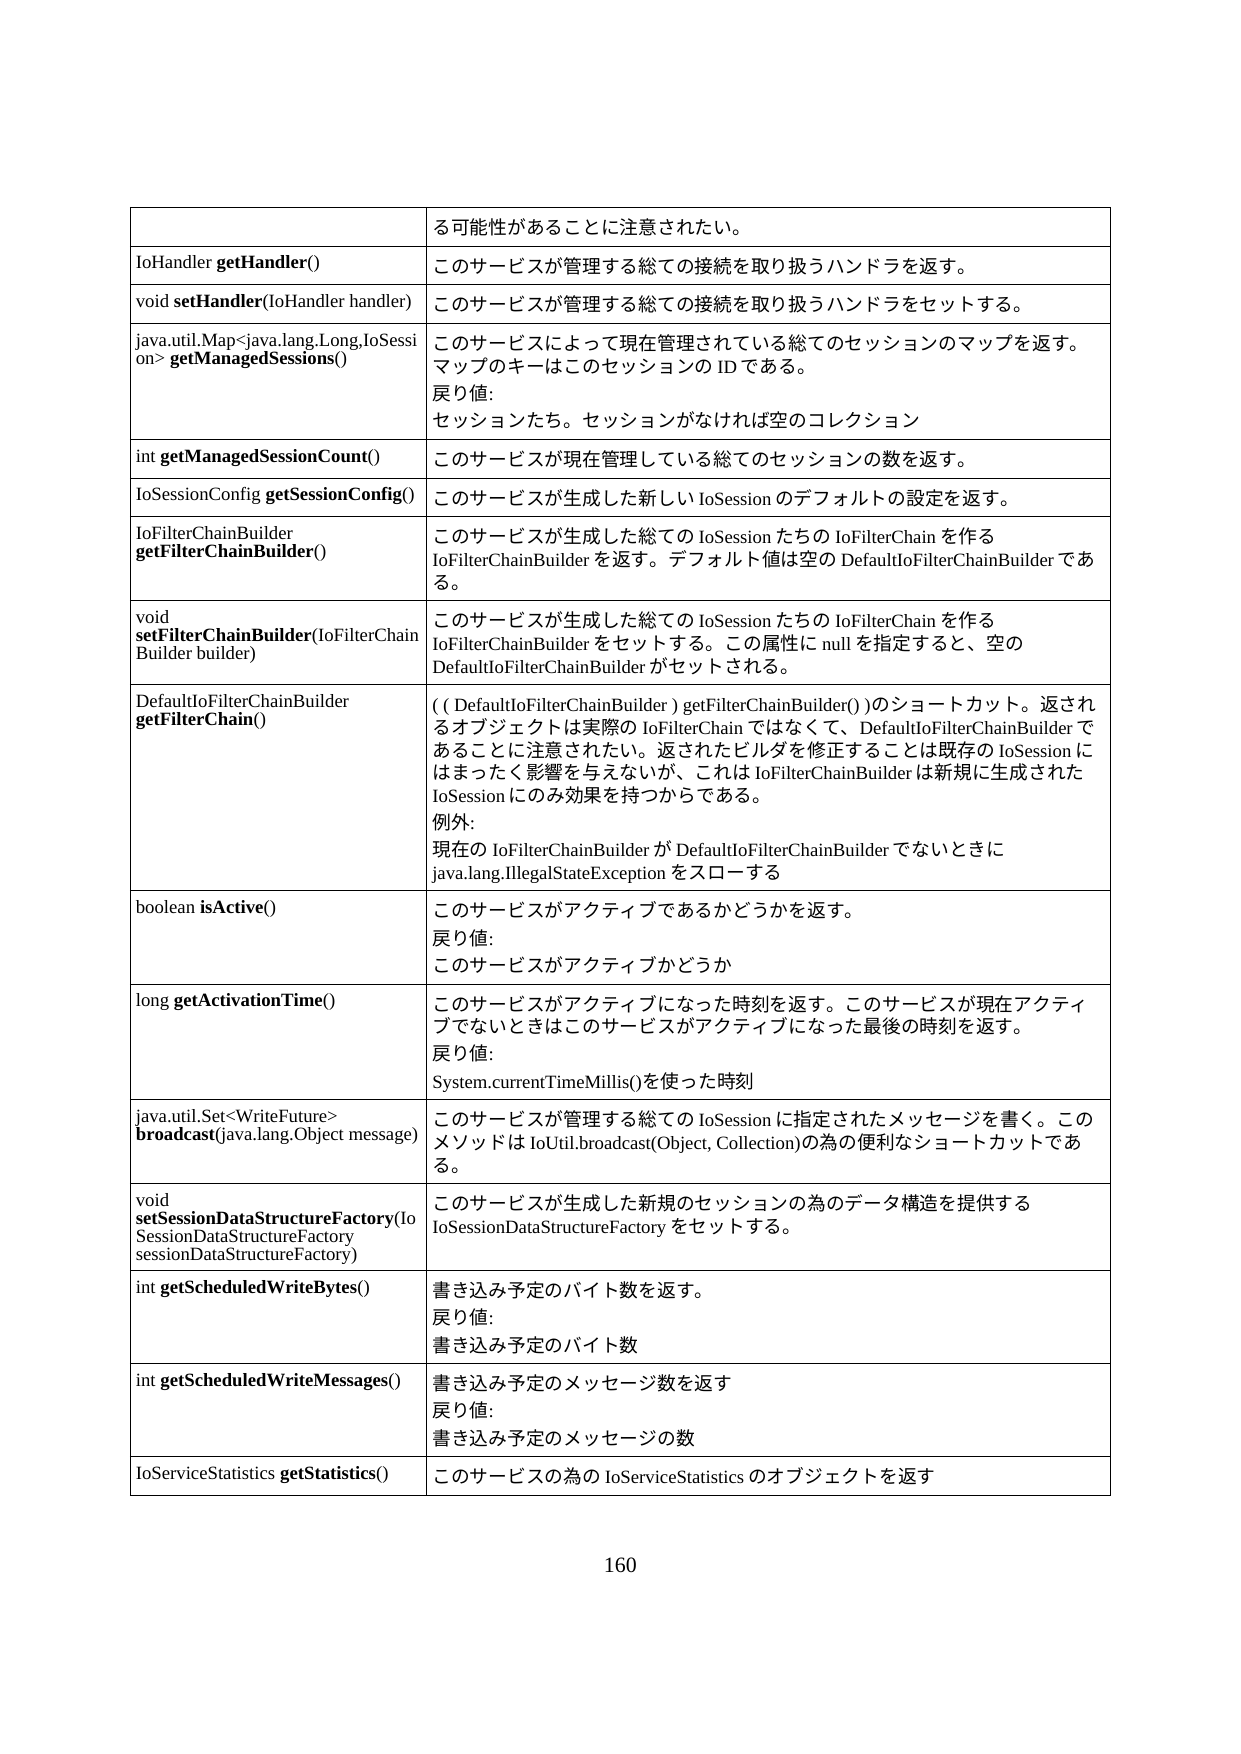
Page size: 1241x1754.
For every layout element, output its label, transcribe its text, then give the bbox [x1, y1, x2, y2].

table_cell IoFilterChainBuilder getFilterChainBuilder() [131, 517, 426, 600]
table_cell int getManagedSessionCount() [131, 440, 426, 477]
table_cell このサービスが管理する総てのIoSessionに指定されたメッセージを書く。このメソッドはIoUtil.broadcast(Object, Collection)の為の便利なショートカットである。 [427, 1100, 1110, 1183]
table_cell ( ( DefaultIoFilterChainBuilder ) getFilterChainBuilder() )のショートカット。返されるオブジェクトは実際のIoFilterChainではなくて、DefaultIoFilterChainBuilderであることに注意されたい。返されたビルダを修正することは既存のIoSessionにはまったく影響を与えないが、これはIoFilterChainBuilderは新規に生成されたIoSessionにのみ効果を持つからである。 例外: 現在のIoFilterChainBuilderがDefaultIoFilterChainBuilderでないときにjava.lang.IllegalStateExceptionをスローする [427, 685, 1110, 890]
table_cell void setHandler(IoHandler handler) [131, 285, 426, 323]
table_cell このサービスが生成した新規のセッションの為のデータ構造を提供する IoSessionDataStructureFactoryをセットする。 [427, 1184, 1110, 1270]
table_cell 書き込み予定のメッセージ数を返す 戻り値: 書き込み予定のメッセージの数 [427, 1364, 1110, 1456]
table_cell DefaultIoFilterChainBuilder getFilterChain() [131, 685, 426, 890]
table_cell このサービスの為のIoServiceStatisticsのオブジェクトを返す [427, 1457, 1110, 1495]
table_cell このサービスが管理する総ての接続を取り扱うハンドラを返す。 [427, 247, 1110, 284]
table_cell IoSessionConfig getSessionConfig() [131, 479, 426, 516]
table_cell このサービスがアクティブであるかどうかを返す。 戻り値: このサービスがアクティブかどうか [427, 891, 1110, 983]
table_cell このサービスが現在管理している総てのセッションの数を返す。 [427, 440, 1110, 477]
table_cell る可能性があることに注意されたい。 [427, 208, 1110, 246]
table_cell IoServiceStatistics getStatistics() [131, 1457, 426, 1495]
table_cell int getScheduledWriteBytes() [131, 1271, 426, 1363]
table_cell java.util.Set<WriteFuture> broadcast(java.lang.Object message) [131, 1100, 426, 1183]
table_cell このサービスによって現在管理されている総てのセッションのマップを返す。マップのキーはこのセッションのIDである。 戻り値: セッションたち。セッションがなければ空のコレクション [427, 324, 1110, 439]
table_cell このサービスが生成した新しいIoSessionのデフォルトの設定を返す。 [427, 479, 1110, 516]
table_cell 書き込み予定のバイト数を返す。 戻り値: 書き込み予定のバイト数 [427, 1271, 1110, 1363]
table_cell IoHandler getHandler() [131, 247, 426, 284]
table_cell [131, 208, 426, 246]
table_cell このサービスがアクティブになった時刻を返す。このサービスが現在アクティブでないときはこのサービスがアクティブになった最後の時刻を返す。 戻り値: System.currentTimeMillis()を使った時刻 [427, 985, 1110, 1099]
table_cell このサービスが管理する総ての接続を取り扱うハンドラをセットする。 [427, 285, 1110, 323]
table_cell このサービスが生成した総てのIoSessionたちのIoFilterChainを作るIoFilterChainBuilderをセットする。この属性にnullを指定すると、空のDefaultIoFilterChainBuilderがセットされる。 [427, 601, 1110, 684]
table_cell void setFilterChainBuilder(IoFilterChainBuilder builder) [131, 601, 426, 684]
table_cell boolean isActive() [131, 891, 426, 983]
table_cell int getScheduledWriteMessages() [131, 1364, 426, 1456]
table_cell long getActivationTime() [131, 985, 426, 1099]
table_cell java.util.Map<java.lang.Long,IoSession> getManagedSessions() [131, 324, 426, 439]
table_cell void setSessionDataStructureFactory(IoSessionDataStructureFactory sessionDataStructureFactory) [131, 1184, 426, 1270]
table_cell このサービスが生成した総てのIoSessionたちのIoFilterChainを作るIoFilterChainBuilderを返す。デフォルト値は空のDefaultIoFilterChainBuilderである。 [427, 517, 1110, 600]
